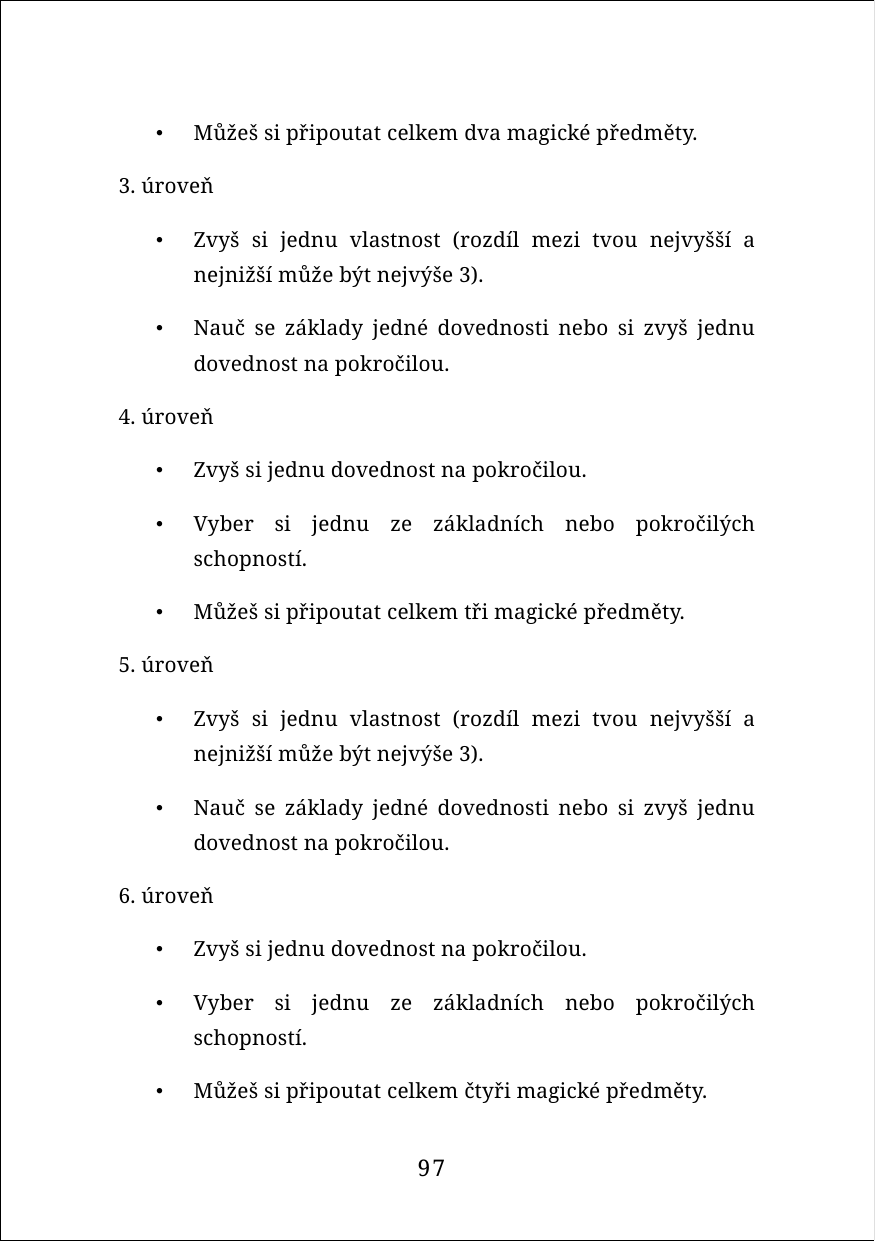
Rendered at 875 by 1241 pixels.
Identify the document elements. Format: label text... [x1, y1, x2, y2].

text 6. úroveň [118, 881, 756, 910]
list Zvyš si jednu dovednost na pokročilou. [156, 455, 756, 484]
list Vyber si jednu ze základních nebo pokročilých schopností. [156, 988, 756, 1052]
list Zvyš si jednu vlastnost (rozdíl mezi tvou nejvyšší a nejnižší může být nejvýše 3). [156, 704, 756, 768]
list Můžeš si připoutat celkem čtyři magické předměty. [156, 1077, 756, 1105]
list Můžeš si připoutat celkem dva magické předměty. [156, 118, 756, 147]
list Vyber si jednu ze základních nebo pokročilých schopností. [156, 509, 756, 573]
text 4. úroveň [118, 402, 756, 431]
text 3. úroveň [118, 171, 756, 200]
list Můžeš si připoutat celkem tři magické předměty. [156, 597, 756, 626]
list Nauč se základy jedné dovednosti nebo si zvyš jednu dovednost na pokročilou. [156, 793, 756, 857]
list Zvyš si jednu vlastnost (rozdíl mezi tvou nejvyšší a nejnižší může být nejvýše 3). [156, 225, 756, 289]
list Zvyš si jednu dovednost na pokročilou. [156, 934, 756, 963]
list Nauč se základy jedné dovednosti nebo si zvyš jednu dovednost na pokročilou. [156, 313, 756, 377]
text 5. úroveň [118, 651, 756, 679]
